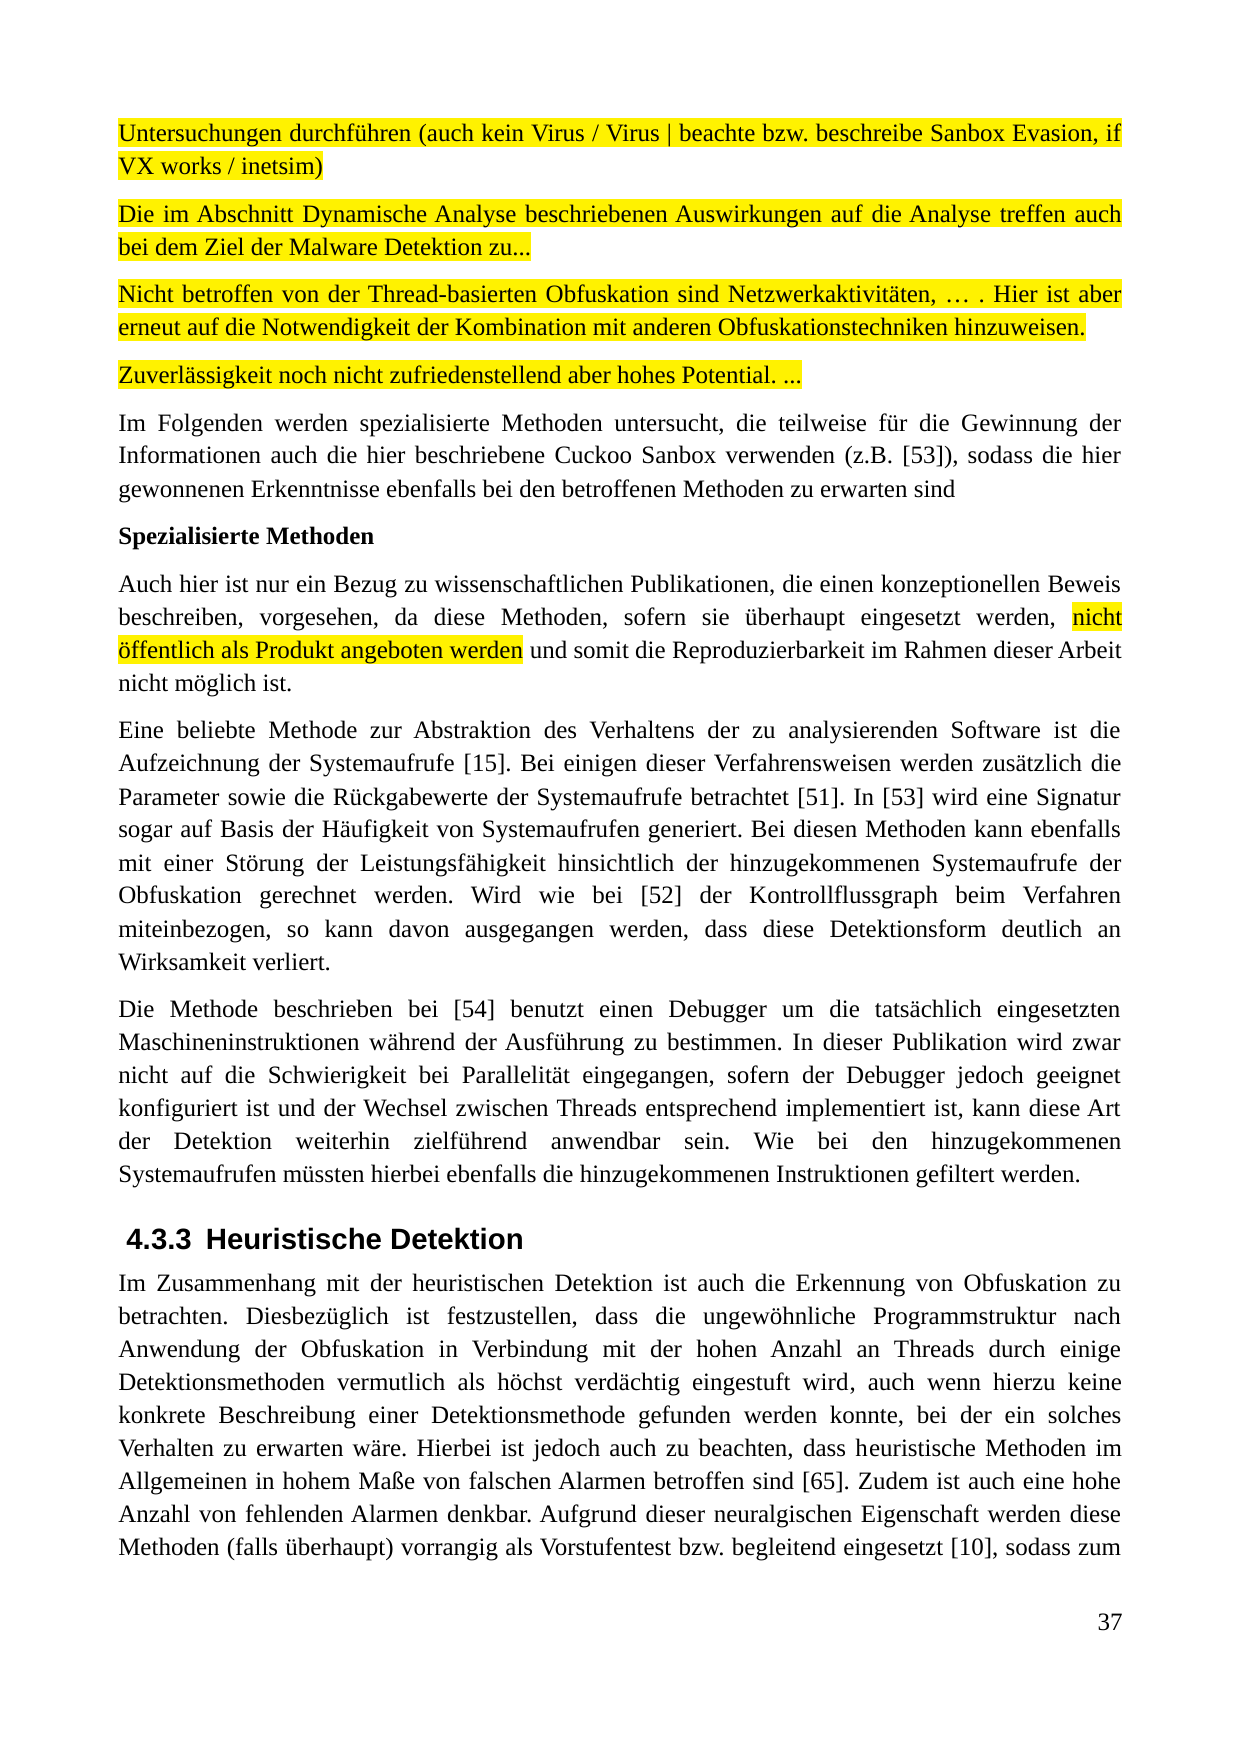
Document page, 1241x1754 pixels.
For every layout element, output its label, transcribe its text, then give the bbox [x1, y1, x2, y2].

subtitle Heuristische Detektion [118, 1222, 1122, 1255]
text Spezialisierte Methoden [118, 521, 1122, 550]
text Nicht betroffen von der Thread-basierten Obfuskation sind Netzwerkaktivitäten, … . Hier ist aber erneut auf die Notwendigkeit der Kombination mit anderen Obfuskationstechniken hinzuweisen. [118, 279, 1122, 341]
text Untersuchungen durchführen (auch kein Virus / Virus | beachte bzw. beschreibe Sanbox Evasion, if VX works / inetsim) [118, 118, 1122, 180]
text Im Zusammenhang mit der heuristischen Detektion ist auch die Erkennung von Obfuskation zu betrachten. Diesbezüglich ist festzustellen, dass die ungewöhnliche Programmstruktur nach Anwendung der Obfuskation in Verbindung mit der hohen Anzahl an Threads durch einige Detektionsmethoden vermutlich als höchst verdächtig eingestuft wird, auch wenn hierzu keine konkrete Beschreibung einer Detektionsmethode gefunden werden konnte, bei der ein solches Verhalten zu erwarten wäre. Hierbei ist jedoch auch zu beachten, dass heuristische Methoden im Allgemeinen in hohem Maße von falschen Alarmen betroffen sind [65]. Zudem ist auch eine hohe Anzahl von fehlenden Alarmen denkbar. Aufgrund dieser neuralgischen Eigenschaft werden diese Methoden (falls überhaupt) vorrangig als Vorstufentest bzw. begleitend eingesetzt [10], sodass zum [118, 1268, 1122, 1561]
text Die im Abschnitt Dynamische Analyse beschriebenen Auswirkungen auf die Analyse treffen auch bei dem Ziel der Malware Detektion zu... [118, 199, 1122, 261]
text Auch hier ist nur ein Bezug zu wissenschaftlichen Publikationen, die einen konzeptionellen Beweis beschreiben, vorgesehen, da diese Methoden, sofern sie überhaupt eingesetzt werden, nicht öffentlich als Produkt angeboten werden und somit die Reproduzierbarkeit im Rahmen dieser Arbeit nicht möglich ist. [118, 569, 1122, 697]
text Eine beliebte Methode zur Abstraktion des Verhaltens der zu analysierenden Software ist die Aufzeichnung der Systemaufrufe [15]. Bei einigen dieser Verfahrensweisen werden zusätzlich die Parameter sowie die Rückgabewerte der Systemaufrufe betrachtet [51]. In [53] wird eine Signatur sogar auf Basis der Häufigkeit von Systemaufrufen generiert. Bei diesen Methoden kann ebenfalls mit einer Störung der Leistungsfähigkeit hinsichtlich der hinzugekommenen Systemaufrufe der Obfuskation gerechnet werden. Wird wie bei [52] der Kontrollflussgraph beim Verfahren miteinbezogen, so kann davon ausgegangen werden, dass diese Detektionsform deutlich an Wirksamkeit verliert. [118, 716, 1122, 975]
text Zuverlässigkeit noch nicht zufriedenstellend aber hohes Potential. ... [118, 360, 1122, 389]
text Im Folgenden werden spezialisierte Methoden untersucht, die teilweise für die Gewinnung der Informationen auch die hier beschriebene Cuckoo Sanbox verwenden (z.B. [53]), sodass die hier gewonnenen Erkenntnisse ebenfalls bei den betroffenen Methoden zu erwarten sind [118, 408, 1122, 502]
text Die Methode beschrieben bei [54] benutzt einen Debugger um die tatsächlich eingesetzten Maschineninstruktionen während der Ausführung zu bestimmen. In dieser Publikation wird zwar nicht auf die Schwierigkeit bei Parallelität eingegangen, sofern der Debugger jedoch geeignet konfiguriert ist und der Wechsel zwischen Threads entsprechend implementiert ist, kann diese Art der Detektion weiterhin zielführend anwendbar sein. Wie bei den hinzugekommenen Systemaufrufen müssten hierbei ebenfalls die hinzugekommenen Instruktionen gefiltert werden. [118, 994, 1122, 1188]
